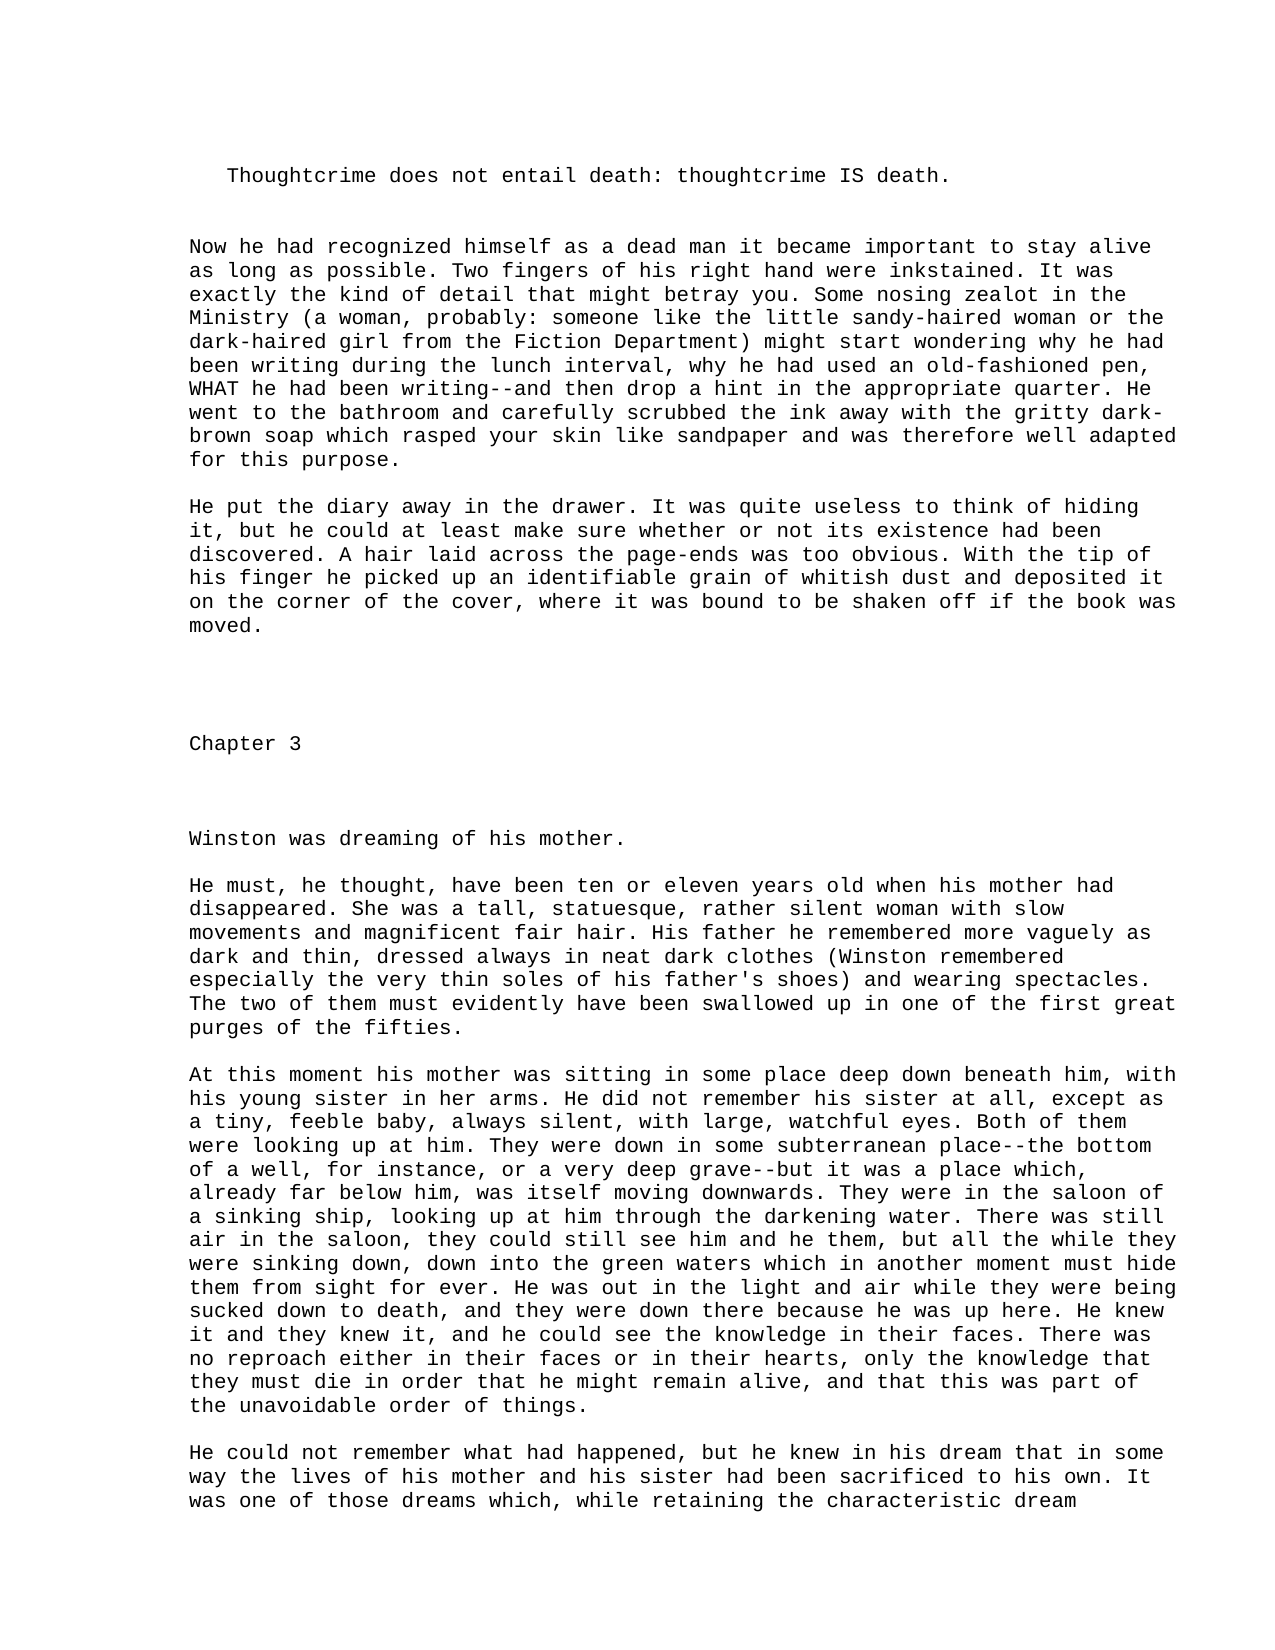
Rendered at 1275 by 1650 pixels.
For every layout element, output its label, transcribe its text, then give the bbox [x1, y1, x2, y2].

text Thoughtcrime does not entail death: thoughtcrime IS death. Now he had recognized himself as a dead man it became important to stay alive as long as possible. Two fingers of his right hand were inkstained. It was exactly the kind of detail that might betray you. Some nosing zealot in the Ministry (a woman, probably: someone like the little sandy-haired woman or the dark-haired girl from the Fiction Department) might start wondering why he had been writing during the lunch interval, why he had used an old-fashioned pen, WHAT he had been writing--and then drop a hint in the appropriate quarter. He went to the bathroom and carefully scrubbed the ink away with the gritty dark-brown soap which rasped your skin like sandpaper and was therefore well adapted for this purpose. He put the diary away in the drawer. It was quite useless to think of hiding it, but he could at least make sure whether or not its existence had been discovered. A hair laid across the page-ends was too obvious. With the tip of his finger he picked up an identifiable grain of whitish dust and deposited it on the corner of the cover, where it was bound to be shaken off if the book was moved. Chapter 3 Winston was dreaming of his mother. He must, he thought, have been ten or eleven years old when his mother had disappeared. She was a tall, statuesque, rather silent woman with slow movements and magnificent fair hair. His father he remembered more vaguely as dark and thin, dressed always in neat dark clothes (Winston remembered especially the very thin soles of his father's shoes) and wearing spectacles. The two of them must evidently have been swallowed up in one of the first great purges of the fifties. At this moment his mother was sitting in some place deep down beneath him, with his young sister in her arms. He did not remember his sister at all, except as a tiny, feeble baby, always silent, with large, watchful eyes. Both of them were looking up at him. They were down in some subterranean place--the bottom of a well, for instance, or a very deep grave--but it was a place which, already far below him, was itself moving downwards. They were in the saloon of a sinking ship, looking up at him through the darkening water. There was still air in the saloon, they could still see him and he them, but all the while they were sinking down, down into the green waters which in another moment must hide them from sight for ever. He was out in the light and air while they were being sucked down to death, and they were down there because he was up here. He knew it and they knew it, and he could see the knowledge in their faces. There was no reproach either in their faces or in their hearts, only the knowledge that they must die in order that he might remain alive, and that this was part of the unavoidable order of things. He could not remember what had happened, but he knew in his dream that in some way the lives of his mother and his sister had been sacrificed to his own. It was one of those dreams which, while retaining the characteristic dream [189, 118, 1185, 1513]
